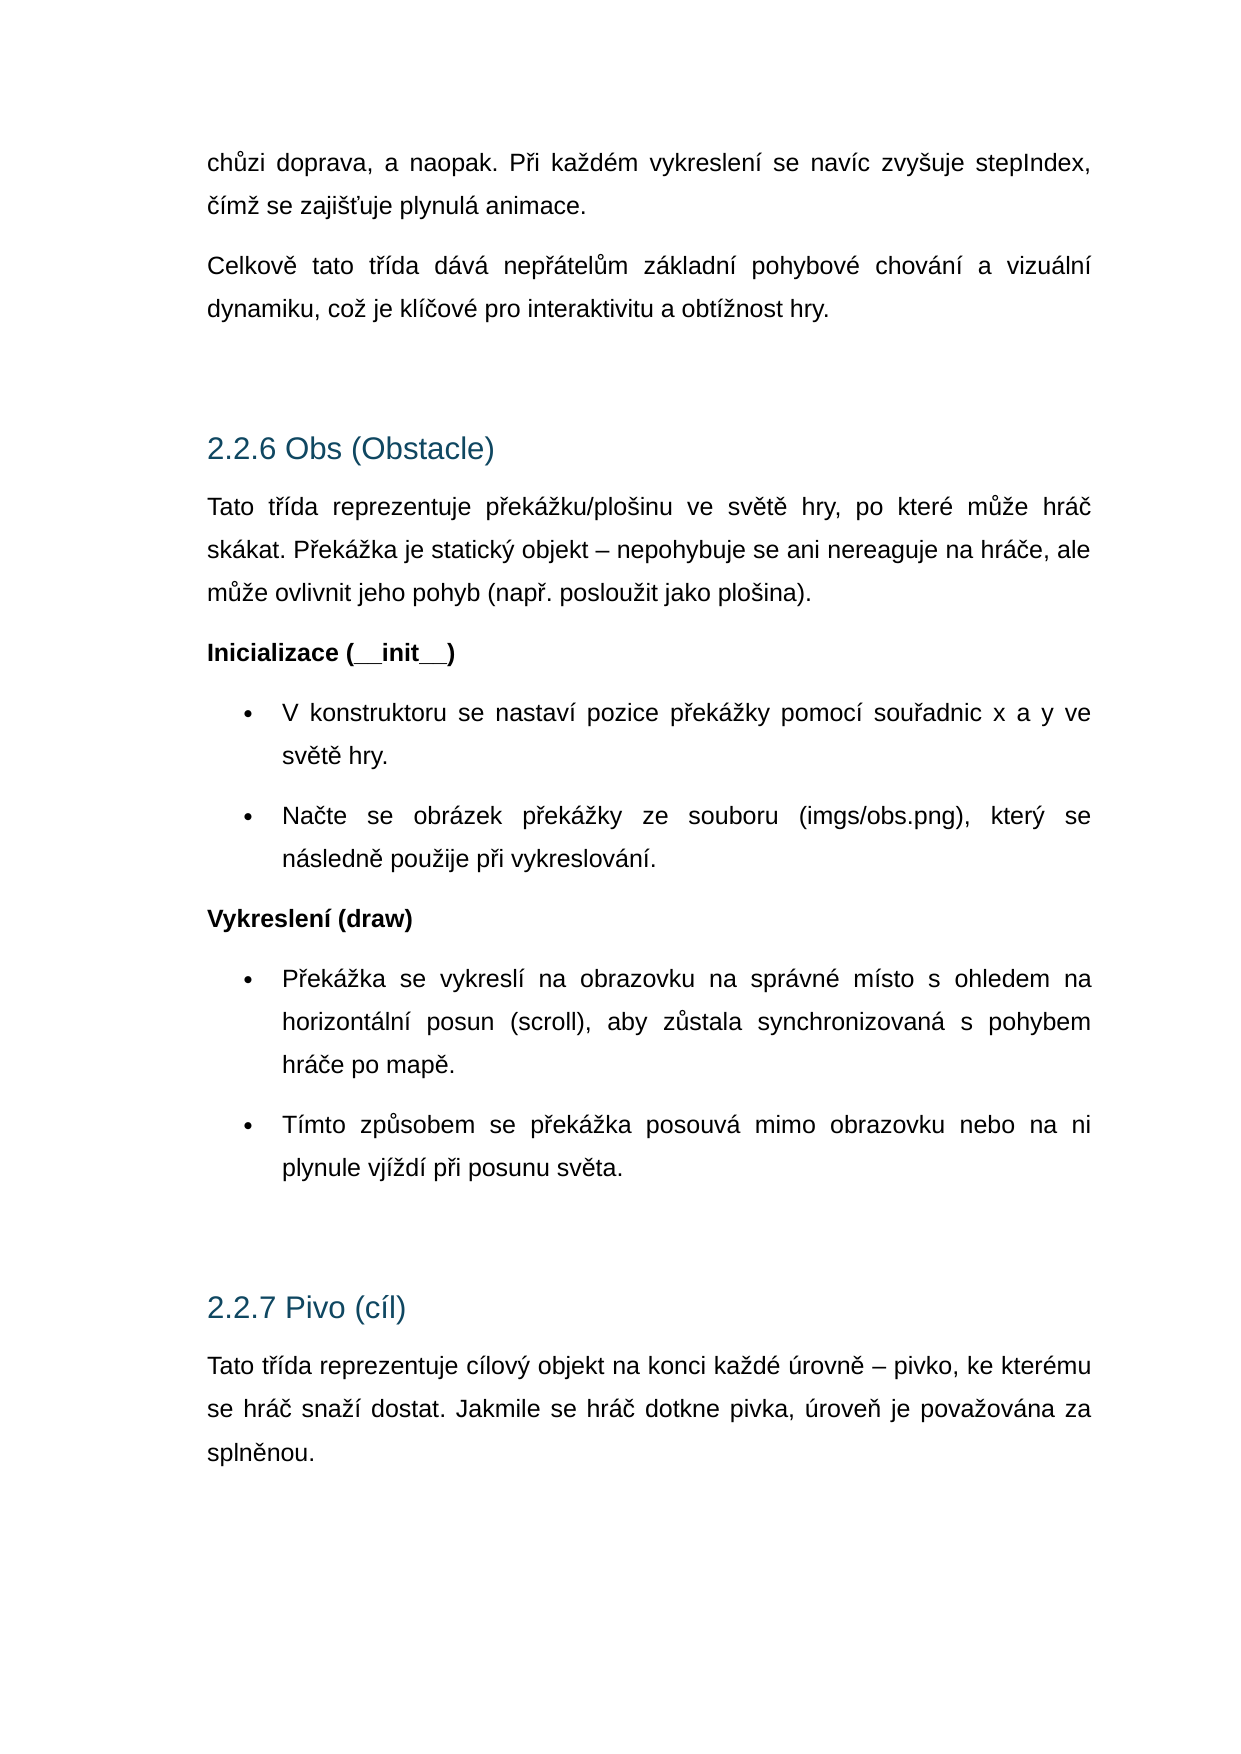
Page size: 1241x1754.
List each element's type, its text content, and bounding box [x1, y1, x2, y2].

text Tato třída reprezentuje překážku/plošinu ve světě hry, po které může hráč skákat. Překážka je statický objekt – nepohybuje se ani nereaguje na hráče, ale může ovlivnit jeho pohyb (např. posloužit jako plošina). [207, 492, 1092, 607]
text chůzi doprava, a naopak. Při každém vykreslení se navíc zvyšuje stepIndex, čímž se zajišťuje plynulá animace. [207, 148, 1092, 219]
list Tímto způsobem se překážka posouvá mimo obrazovku nebo na ni plynule vjíždí při posunu světa. [244, 1110, 1092, 1182]
subtitle 2.2.7 Pivo (cíl) [207, 1289, 1092, 1325]
list Načte se obrázek překážky ze souboru (imgs/obs.png), který se následně použije při vykreslování. [244, 801, 1092, 873]
subtitle 2.2.6 Obs (Obstacle) [207, 430, 1092, 466]
list V konstruktoru se nastaví pozice překážky pomocí souřadnic x a y ve světě hry. [244, 698, 1092, 770]
text Inicializace (__init__) [207, 638, 1092, 667]
text Celkově tato třída dává nepřátelům základní pohybové chování a vizuální dynamiku, což je klíčové pro interaktivitu a obtížnost hry. [207, 251, 1092, 322]
list Překážka se vykreslí na obrazovku na správné místo s ohledem na horizontální posun (scroll), aby zůstala synchronizovaná s pohybem hráče po mapě. [244, 964, 1092, 1079]
text Tato třída reprezentuje cílový objekt na konci každé úrovně – pivko, ke kterému se hráč snaží dostat. Jakmile se hráč dotkne pivka, úroveň je považována za splněnou. [207, 1351, 1092, 1466]
text Vykreslení (draw) [207, 904, 1092, 933]
